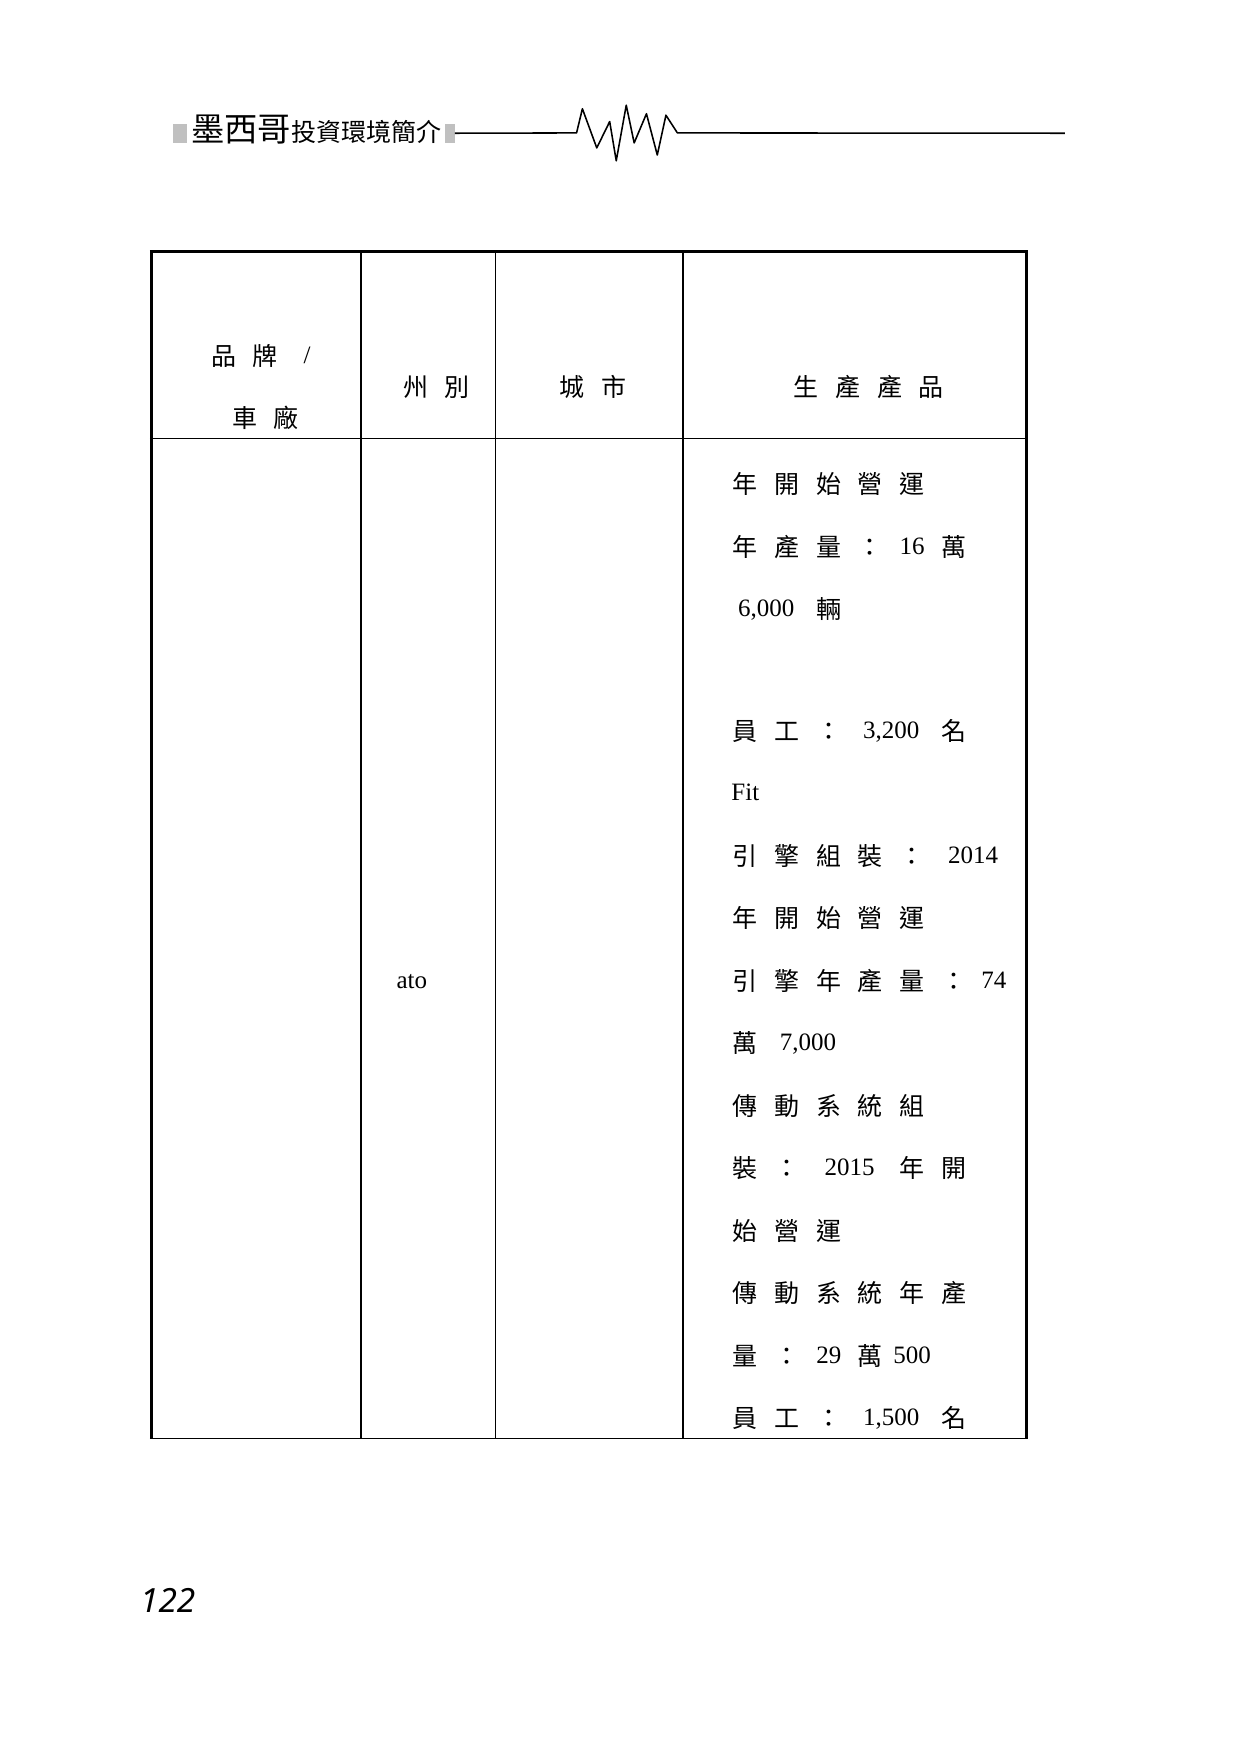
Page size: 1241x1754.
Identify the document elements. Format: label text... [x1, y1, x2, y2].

table_cell ato [362, 439, 495, 1438]
table_cell [153, 439, 360, 1438]
table_cell 年開始營運 年產量：16萬6,000輛 員工：3,200名 Fit 引擎組裝：2014年開始營運 引擎年產量：74萬7,000 傳動系統組裝：2015年開始營運 傳動系統年產量：29萬500 員工：1,500名 [684, 439, 1025, 1438]
table_cell [496, 439, 682, 1438]
table_header 州別 [362, 253, 495, 438]
table_header 城市 [496, 253, 682, 438]
table_header 品牌/車廠 [153, 253, 360, 438]
table_header 生產產品 [684, 253, 1025, 438]
